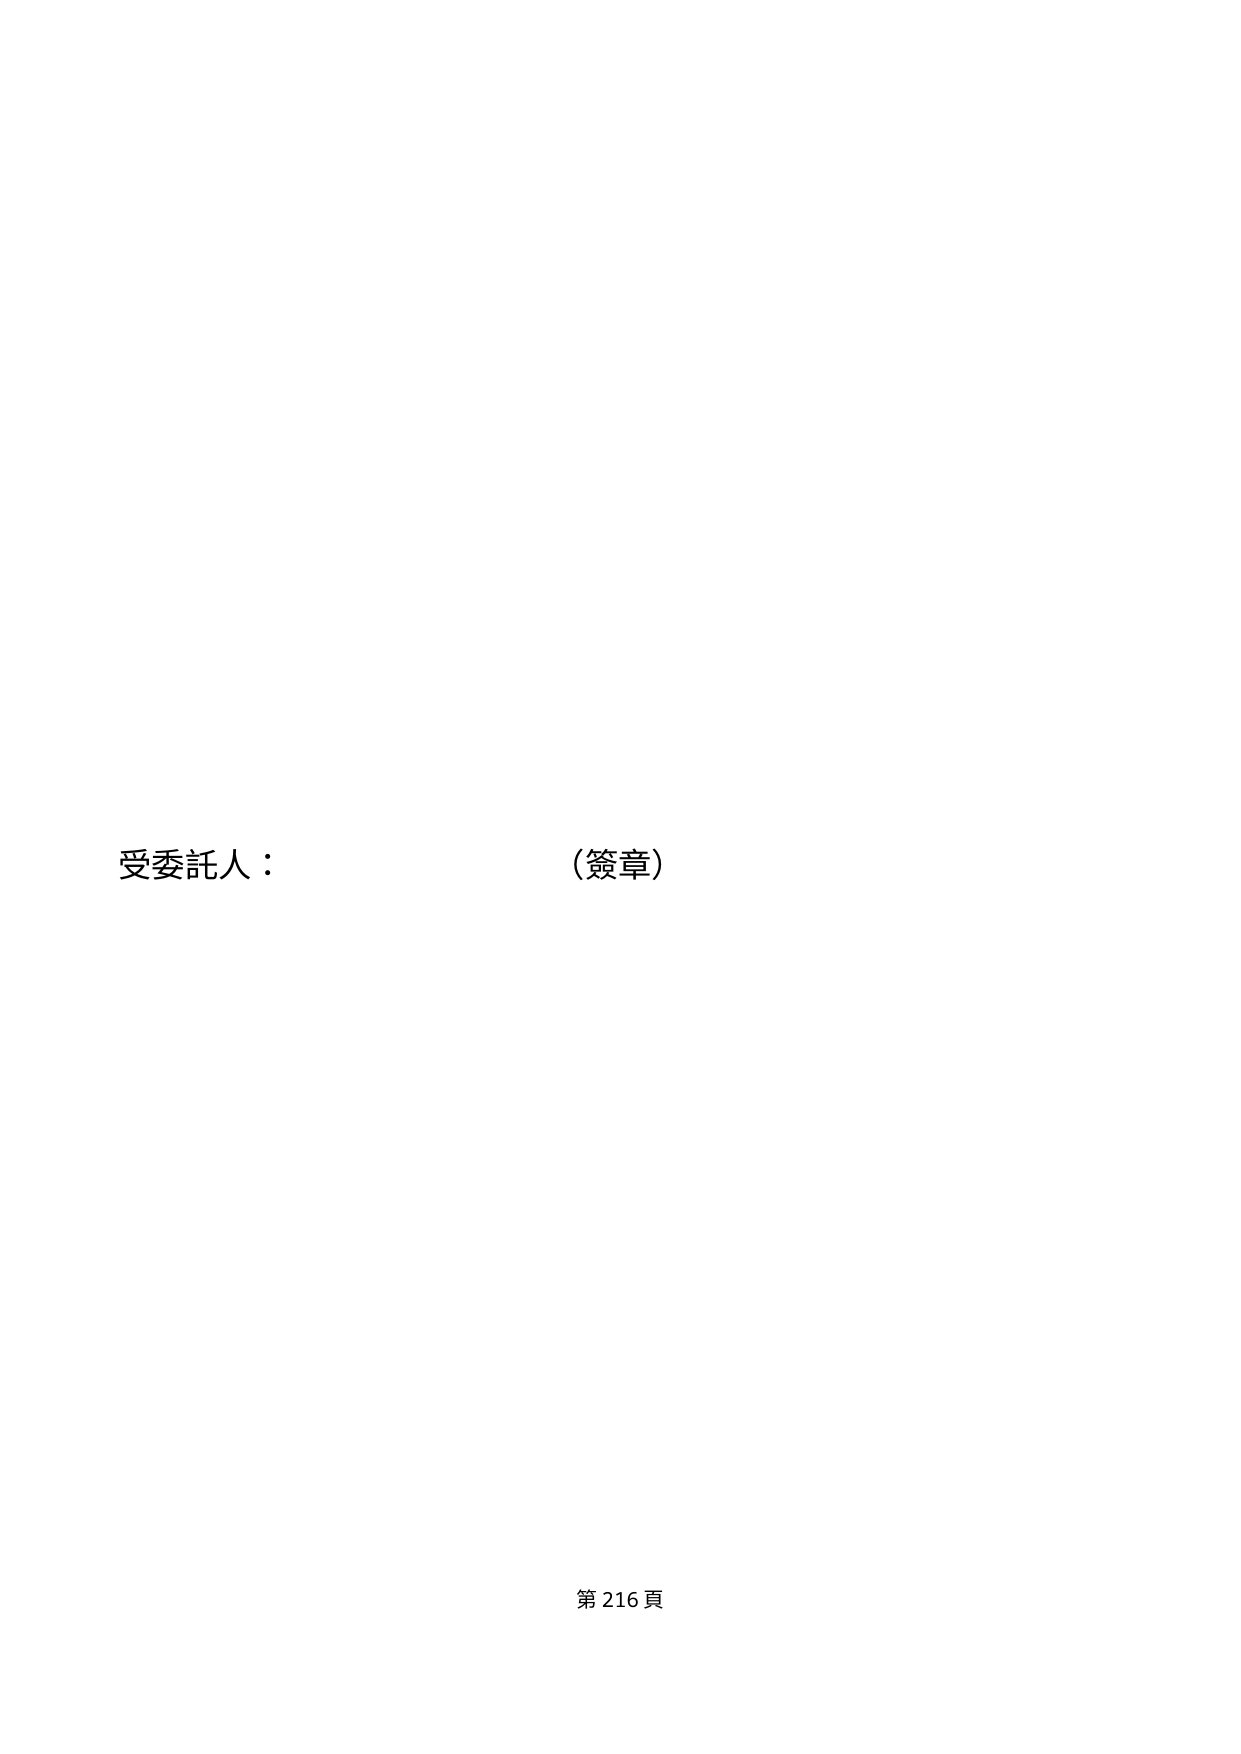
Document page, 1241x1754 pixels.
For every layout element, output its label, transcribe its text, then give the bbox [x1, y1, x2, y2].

text 受委託人： （簽章） [118, 821, 1122, 883]
